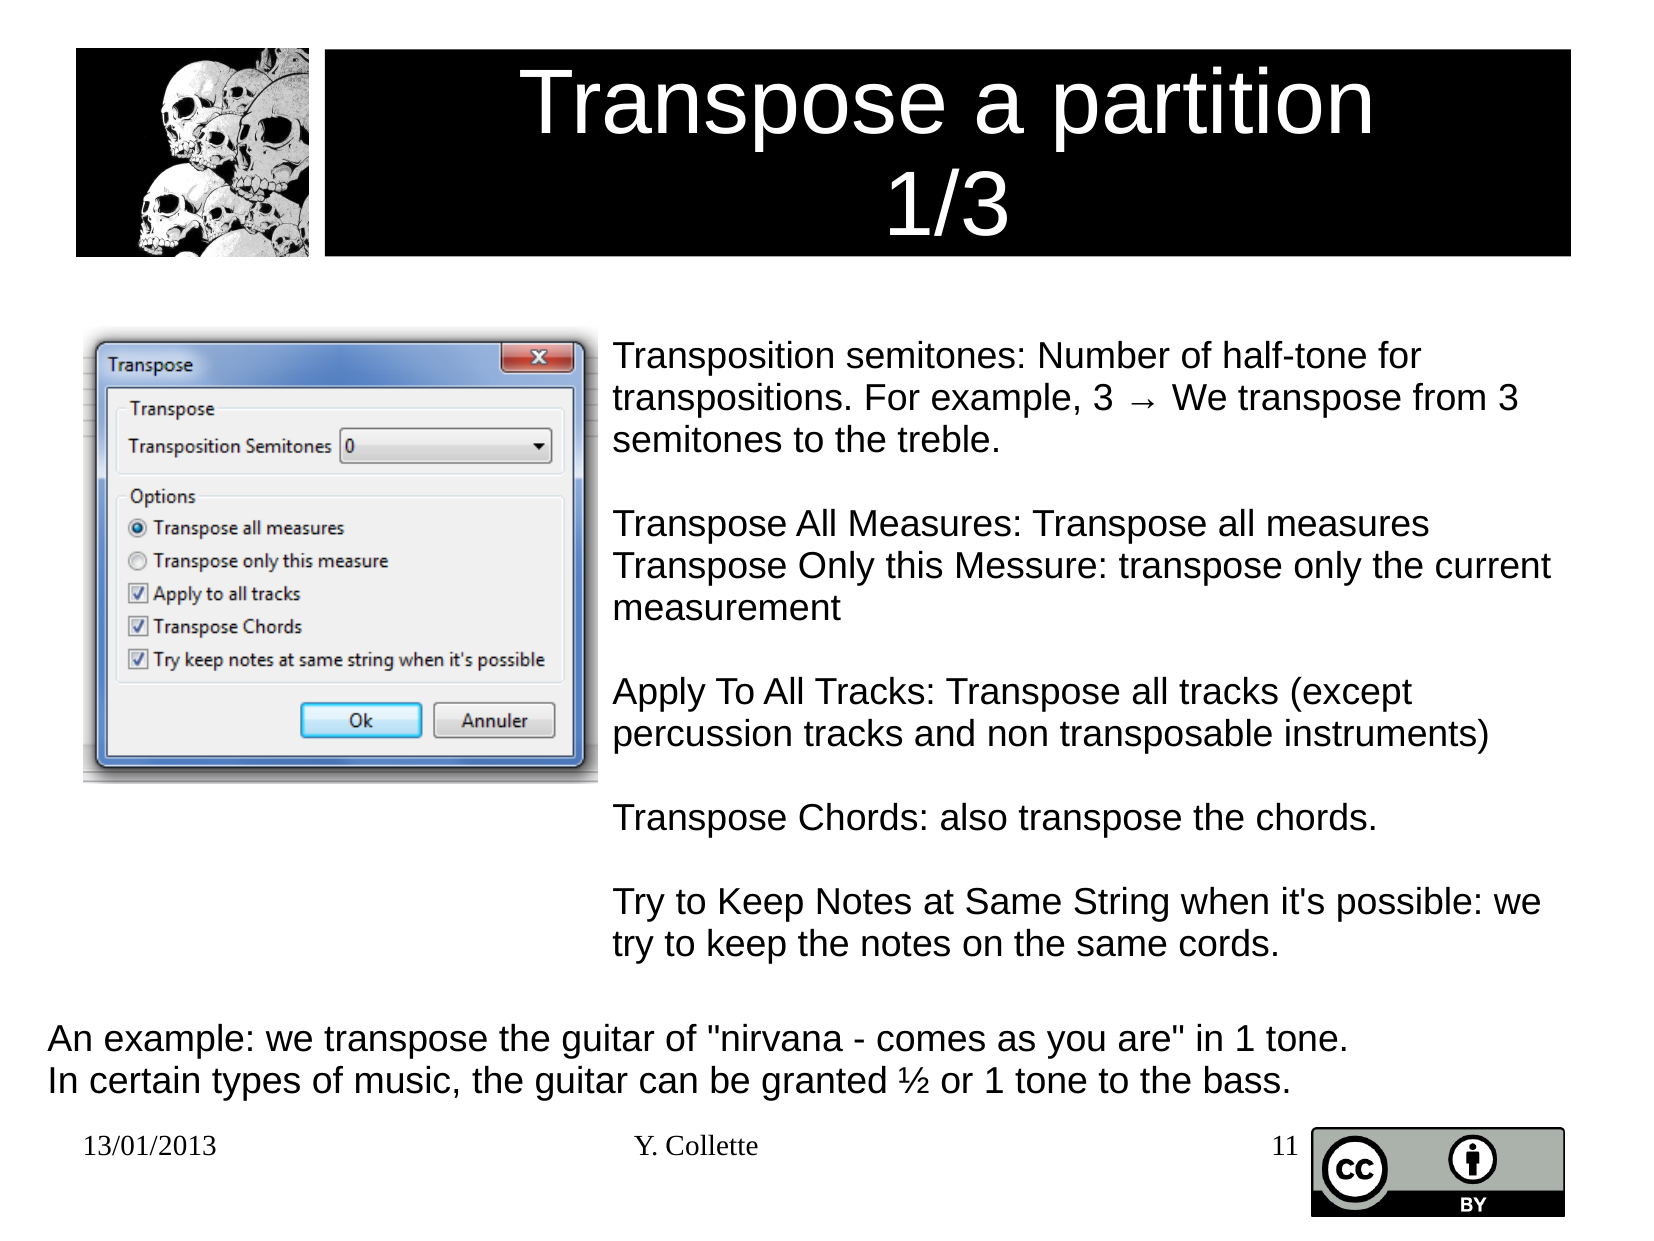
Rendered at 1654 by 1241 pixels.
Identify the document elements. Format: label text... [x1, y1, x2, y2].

picture [1311, 1127, 1565, 1217]
title Transpose a partition 1/3 [324, 49, 1571, 257]
picture [76, 48, 309, 257]
text_box An example: we transpose the guitar of "nirvana - comes as you are" in 1 tone. In certain types of music, the guitar can be granted ½ or 1 tone to the bass. [32, 1009, 1603, 1109]
picture [83, 326, 597, 784]
text_box Transposition semitones: Number of half-tone for transpositions. For example, 3 → We transpose from 3 semitones to the treble. Transpose All Measures: Transpose all measures Transpose Only this Messure: transpose only the current measurement Apply To All Tracks: Transpose all tracks (except percussion tracks and non transposable instruments) Transpose Chords: also transpose the chords. Try to Keep Notes at Same String when it's possible: we try to keep the notes on the same cords. [597, 326, 1598, 972]
